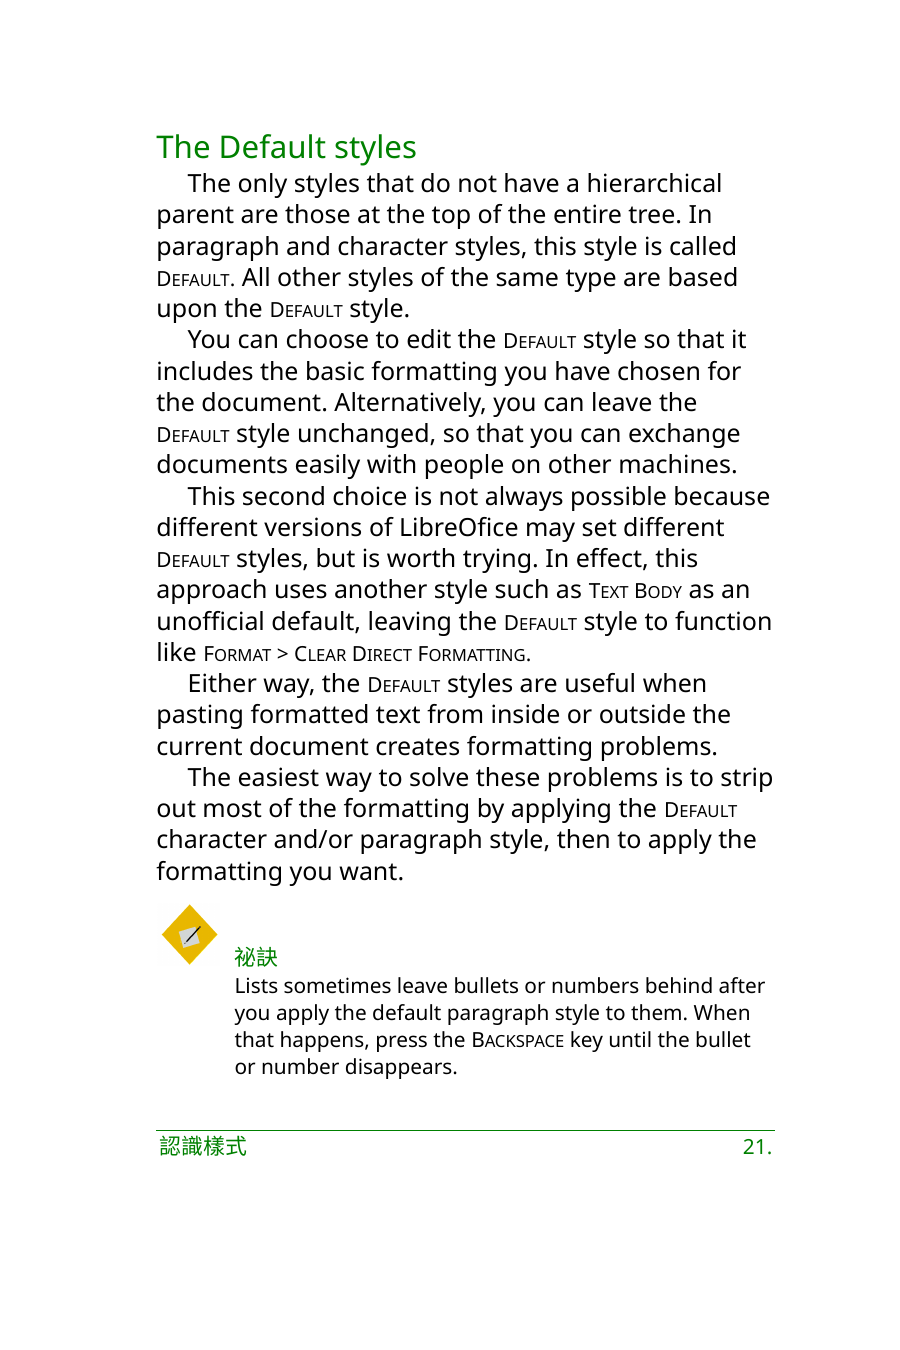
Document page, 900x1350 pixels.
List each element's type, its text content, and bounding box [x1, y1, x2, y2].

subtitle The Default styles [156, 125, 775, 168]
list 祕訣 [156, 902, 775, 972]
text You can choose to edit the Default style so that it includes the basic formatting you have chosen for the document. Alternatively, you can leave the Default style unchanged, so that you can exchange documents easily with people on other machines. [156, 324, 775, 480]
text This second choice is not always possible because different versions of LibreOfice may set different Default styles, but is worth trying. In effect, this approach uses another style such as Text Body as an unofficial default, leaving the Default style to function like Format > Clear Direct Formatting. [156, 480, 775, 668]
text The easiest way to solve these problems is to strip out most of the formatting by applying the Default character and/or paragraph style, then to apply the formatting you want. [156, 761, 775, 886]
text Lists sometimes leave bullets or numbers behind after you apply the default paragraph style to them. When that happens, press the Backspace key until the bullet or number disappears. [234, 972, 775, 1080]
picture [157, 903, 220, 966]
text The only styles that do not have a hierarchical parent are those at the top of the entire tree. In paragraph and character styles, this style is called Default. All other styles of the same type are based upon the Default style. [156, 168, 775, 324]
text Either way, the Default styles are useful when pasting formatted text from inside or outside the current document creates formatting problems. [156, 668, 775, 761]
